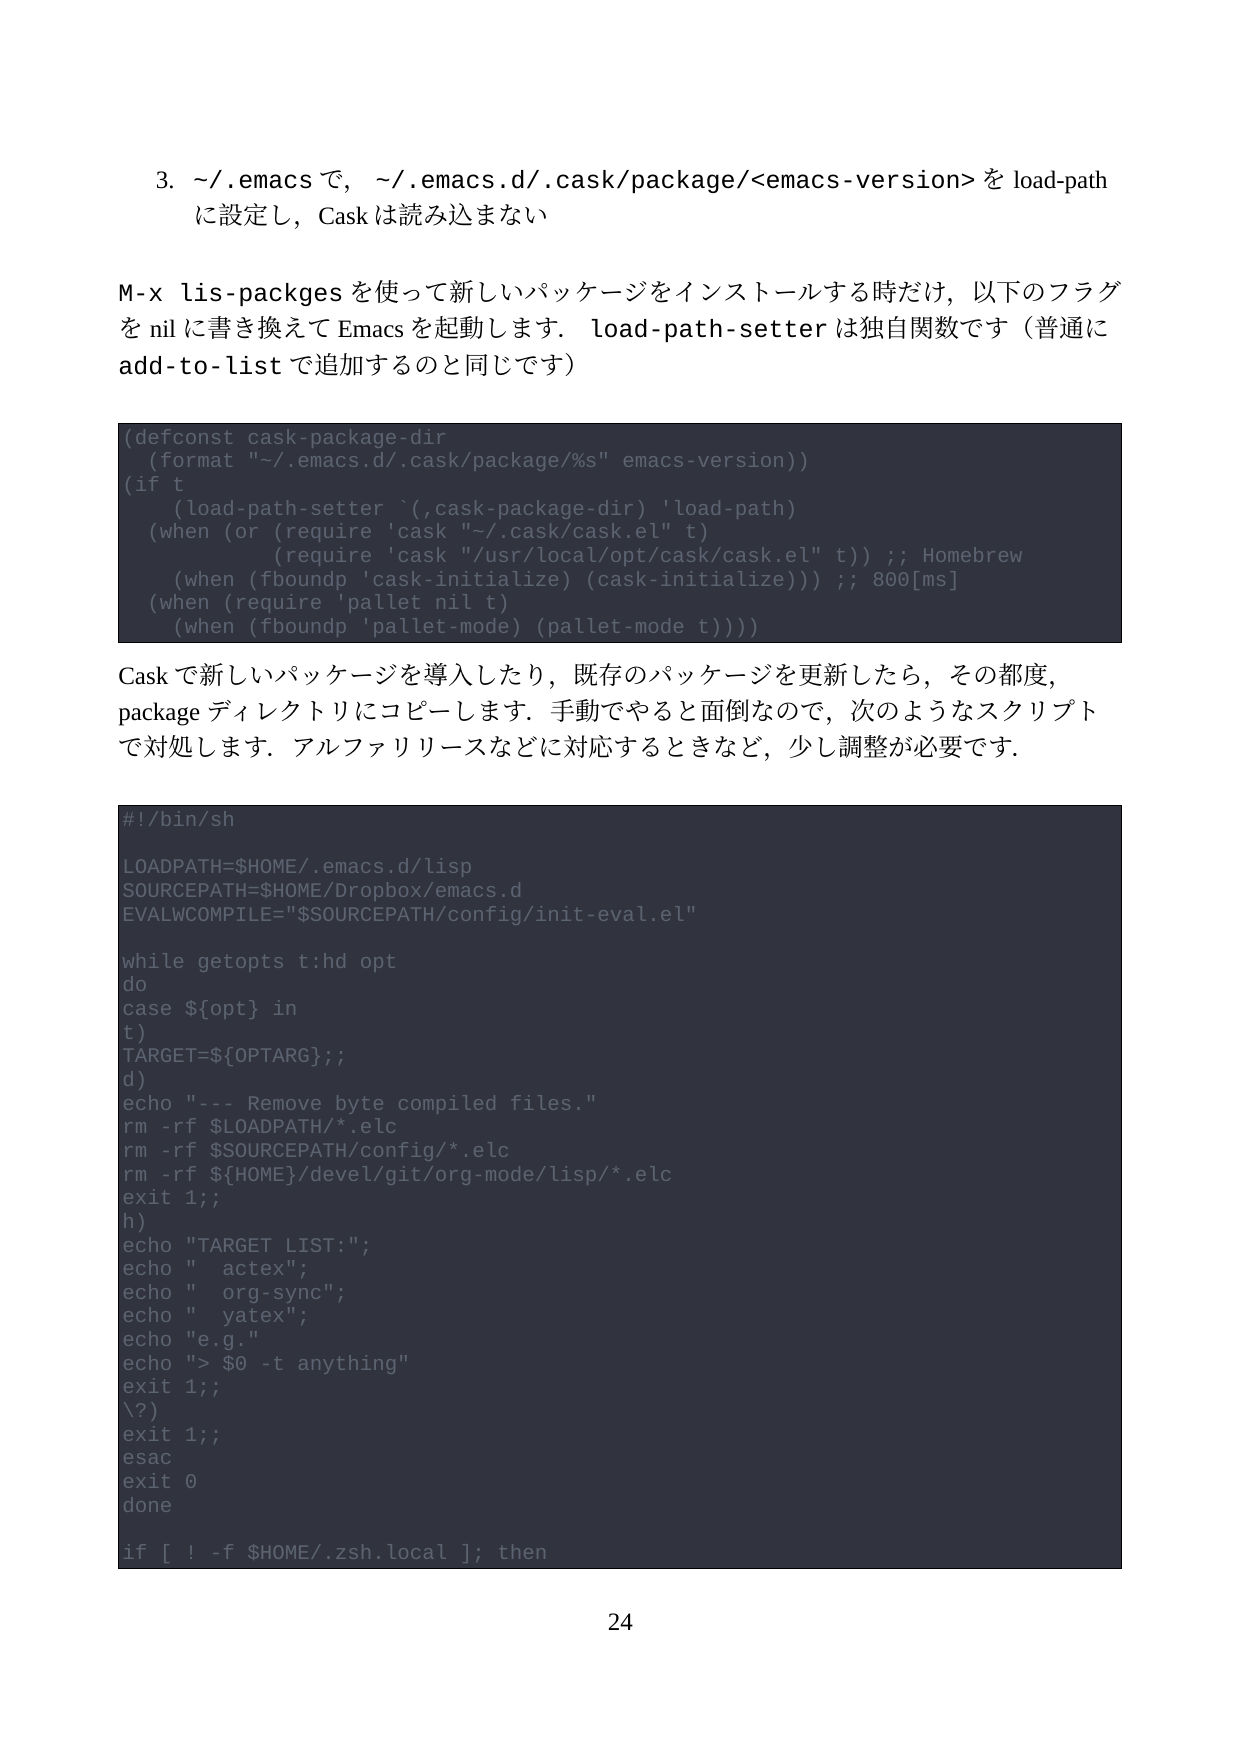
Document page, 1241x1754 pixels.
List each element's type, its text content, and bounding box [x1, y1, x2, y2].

text #!/bin/sh [119, 806, 1121, 829]
text \?) [119, 1396, 1121, 1420]
list [156, 118, 1122, 147]
text (when (fboundp 'pallet-mode) (pallet-mode t)))) [119, 612, 1121, 642]
text Cask で新しいパッケージを導入したり，既存のパッケージを更新したら，その都度，package ディレクトリにコピーします．手動でやると面倒なので，次のようなスクリプトで対処します．アルファリリースなどに対応するときなど，少し調整が必要です． [118, 656, 1122, 792]
text esac [119, 1443, 1121, 1467]
text d) [119, 1065, 1121, 1089]
text TARGET=${OPTARG};; [119, 1041, 1121, 1065]
text (when (or (require 'cask "~/.cask/cask.el" t) [119, 517, 1121, 541]
text rm -rf $LOADPATH/*.elc [119, 1112, 1121, 1136]
text (require 'cask "/usr/local/opt/cask/cask.el" t)) ;; Homebrew [119, 541, 1121, 565]
text echo "--- Remove byte compiled files." [119, 1089, 1121, 1112]
text exit 1;; [119, 1372, 1121, 1396]
text h) [119, 1207, 1121, 1231]
text echo " org-sync"; [119, 1278, 1121, 1302]
text (format "~/.emacs.d/.cask/package/%s" emacs-version)) [119, 446, 1121, 470]
text EVALWCOMPILE="$SOURCEPATH/config/init-eval.el" [119, 899, 1121, 923]
text SOURCEPATH=$HOME/Dropbox/emacs.d [119, 876, 1121, 899]
text exit 1;; [119, 1183, 1121, 1207]
text rm -rf $SOURCEPATH/config/*.elc [119, 1136, 1121, 1160]
text rm -rf ${HOME}/devel/git/org-mode/lisp/*.elc [119, 1160, 1121, 1183]
text echo "TARGET LIST:"; [119, 1231, 1121, 1254]
text case ${opt} in [119, 994, 1121, 1018]
text exit 1;; [119, 1420, 1121, 1443]
text exit 0 [119, 1467, 1121, 1491]
text do [119, 971, 1121, 994]
text while getopts t:hd opt [119, 947, 1121, 971]
text M-x lis-packges を使って新しいパッケージをインストールする時だけ，以下のフラグを nil に書き換えてEmacsを起動します． load-path-setter は独自関数です（普通に add-to-list で追加するのと同じです） [118, 273, 1122, 410]
text (when (fboundp 'cask-initialize) (cask-initialize))) ;; 800[ms] [119, 565, 1121, 588]
text echo "> $0 -t anything" [119, 1349, 1121, 1372]
text echo "e.g." [119, 1325, 1121, 1349]
text LOADPATH=$HOME/.emacs.d/lisp [119, 852, 1121, 876]
text echo " actex"; [119, 1254, 1121, 1278]
text t) [119, 1018, 1121, 1041]
text echo " yatex"; [119, 1302, 1121, 1325]
list ~/.emacs で， ~/.emacs.d/.cask/package/<emacs-version> を load-path に設定し，Caskは読み込まない [156, 159, 1122, 260]
text (if t [119, 470, 1121, 494]
text (when (require 'pallet nil t) [119, 588, 1121, 612]
text done [119, 1491, 1121, 1514]
text (load-path-setter `(,cask-package-dir) 'load-path) [119, 494, 1121, 517]
text (defconst cask-package-dir [119, 424, 1121, 446]
text if [ ! -f $HOME/.zsh.local ]; then [119, 1538, 1121, 1568]
